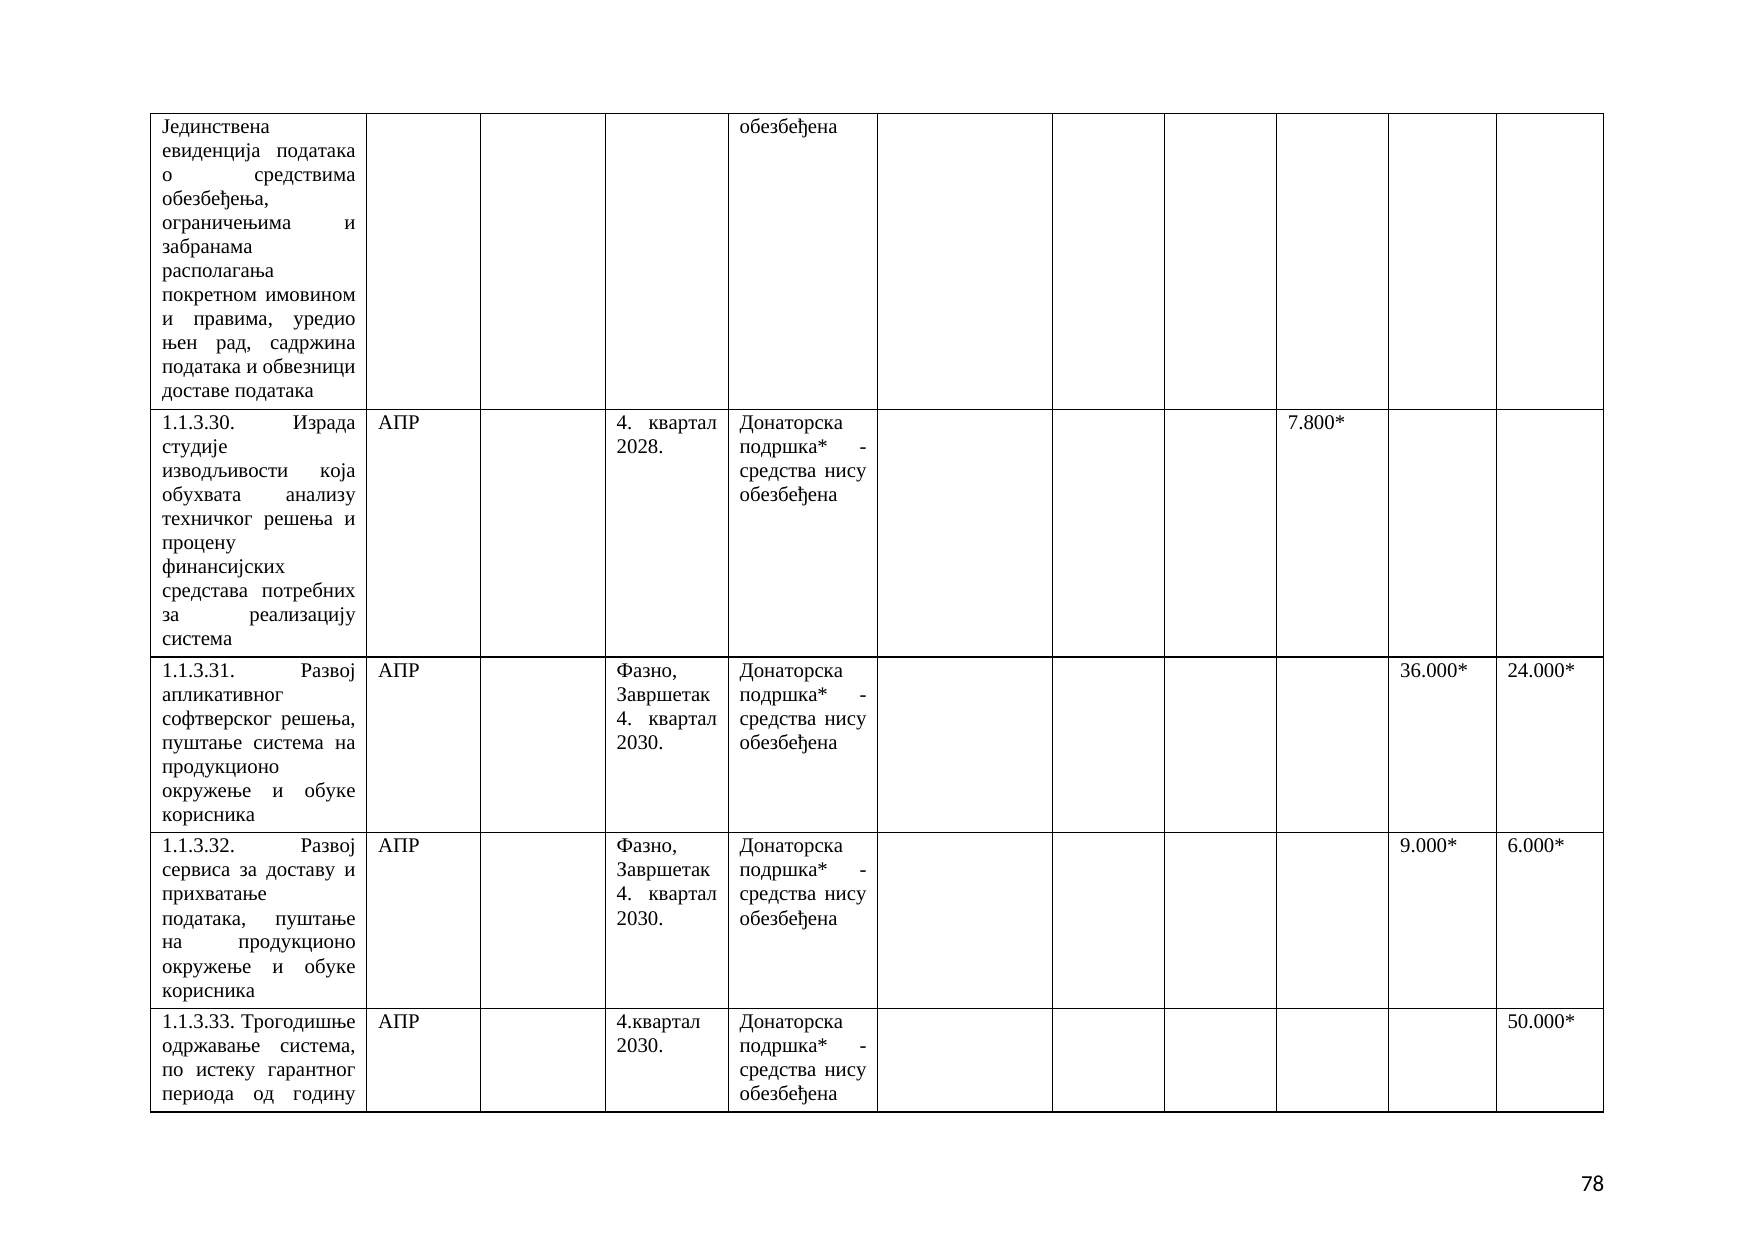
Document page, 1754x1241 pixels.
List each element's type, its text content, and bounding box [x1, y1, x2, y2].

table_cell [878, 1009, 1052, 1111]
table_cell [878, 833, 1052, 1008]
table_cell [1165, 114, 1276, 408]
table_cell [1053, 658, 1164, 832]
table_cell [1389, 410, 1496, 656]
table_cell [1497, 410, 1603, 656]
table_cell [878, 410, 1052, 656]
table_cell АПР [367, 410, 480, 656]
table_cell [1277, 1009, 1388, 1111]
table_cell [1165, 1009, 1276, 1111]
table_cell [481, 658, 605, 832]
table_cell [606, 114, 728, 408]
table_cell [1277, 114, 1388, 408]
table_cell Фазно, Завршетак 4. квартал 2030. [606, 658, 728, 832]
table_cell [1389, 114, 1496, 408]
table_cell [481, 410, 605, 656]
table_cell [1165, 833, 1276, 1008]
table_cell [1277, 833, 1388, 1008]
table_cell [1165, 658, 1276, 832]
table_cell [481, 1009, 605, 1111]
table_cell 6.000* [1497, 833, 1603, 1008]
table_cell АПР [367, 1009, 480, 1111]
table_cell [367, 114, 480, 408]
table_cell [481, 114, 605, 408]
table_cell [1497, 114, 1603, 408]
table_cell [878, 114, 1052, 408]
table_cell 7.800* [1277, 410, 1388, 656]
table_cell Донаторска подршка* - средства нису обезбеђена [729, 658, 877, 832]
table_cell Донаторска подршка* - средства нису обезбеђена [729, 833, 877, 1008]
table_cell Фазно, Завршетак 4. квартал 2030. [606, 833, 728, 1008]
table_cell [1053, 114, 1164, 408]
table_cell [878, 658, 1052, 832]
table_cell [481, 833, 605, 1008]
table_cell АПР [367, 833, 480, 1008]
table_cell [1053, 833, 1164, 1008]
table_cell 50.000* [1497, 1009, 1603, 1111]
table_cell Донаторска подршка* - средства нису обезбеђена [729, 1009, 877, 1111]
table_cell [1053, 1009, 1164, 1111]
table_cell 1.1.3.32. Развој сервиса за доставу и прихватање података, пуштање на продукционо окружење и обуке корисника [151, 833, 366, 1008]
table_cell 9.000* [1389, 833, 1496, 1008]
table_cell Донаторска подршка* - средства нису обезбеђена [729, 410, 877, 656]
table_cell 4.квартал 2030. [606, 1009, 728, 1111]
table_cell 1.1.3.31. Развој апликативног софтверског решења, пуштање система на продукционо окружење и обуке корисника [151, 658, 366, 832]
table_cell [1165, 410, 1276, 656]
table_cell 1.1.3.30. Израда студије изводљивости која обухвата анализу техничког решења и процену финансијских средстава потребних за реализацију система [151, 410, 366, 656]
table_cell АПР [367, 658, 480, 832]
table_cell обезбеђена [729, 114, 877, 408]
table_cell 36.000* [1389, 658, 1496, 832]
table_cell 1.1.3.33. Трогодишње одржавање система, по истеку гарантног периода од годину [151, 1009, 366, 1111]
table_cell [1389, 1009, 1496, 1111]
table_cell [1053, 410, 1164, 656]
table_cell 4. квартал 2028. [606, 410, 728, 656]
table_cell 24.000* [1497, 658, 1603, 832]
table_cell [1277, 658, 1388, 832]
table_cell Јединствена евиденција података о средствима обезбеђења, ограничењима и забранама располагања покретном имовином и правима, уредио њен рад, садржина података и обвезници доставе података [151, 114, 366, 408]
